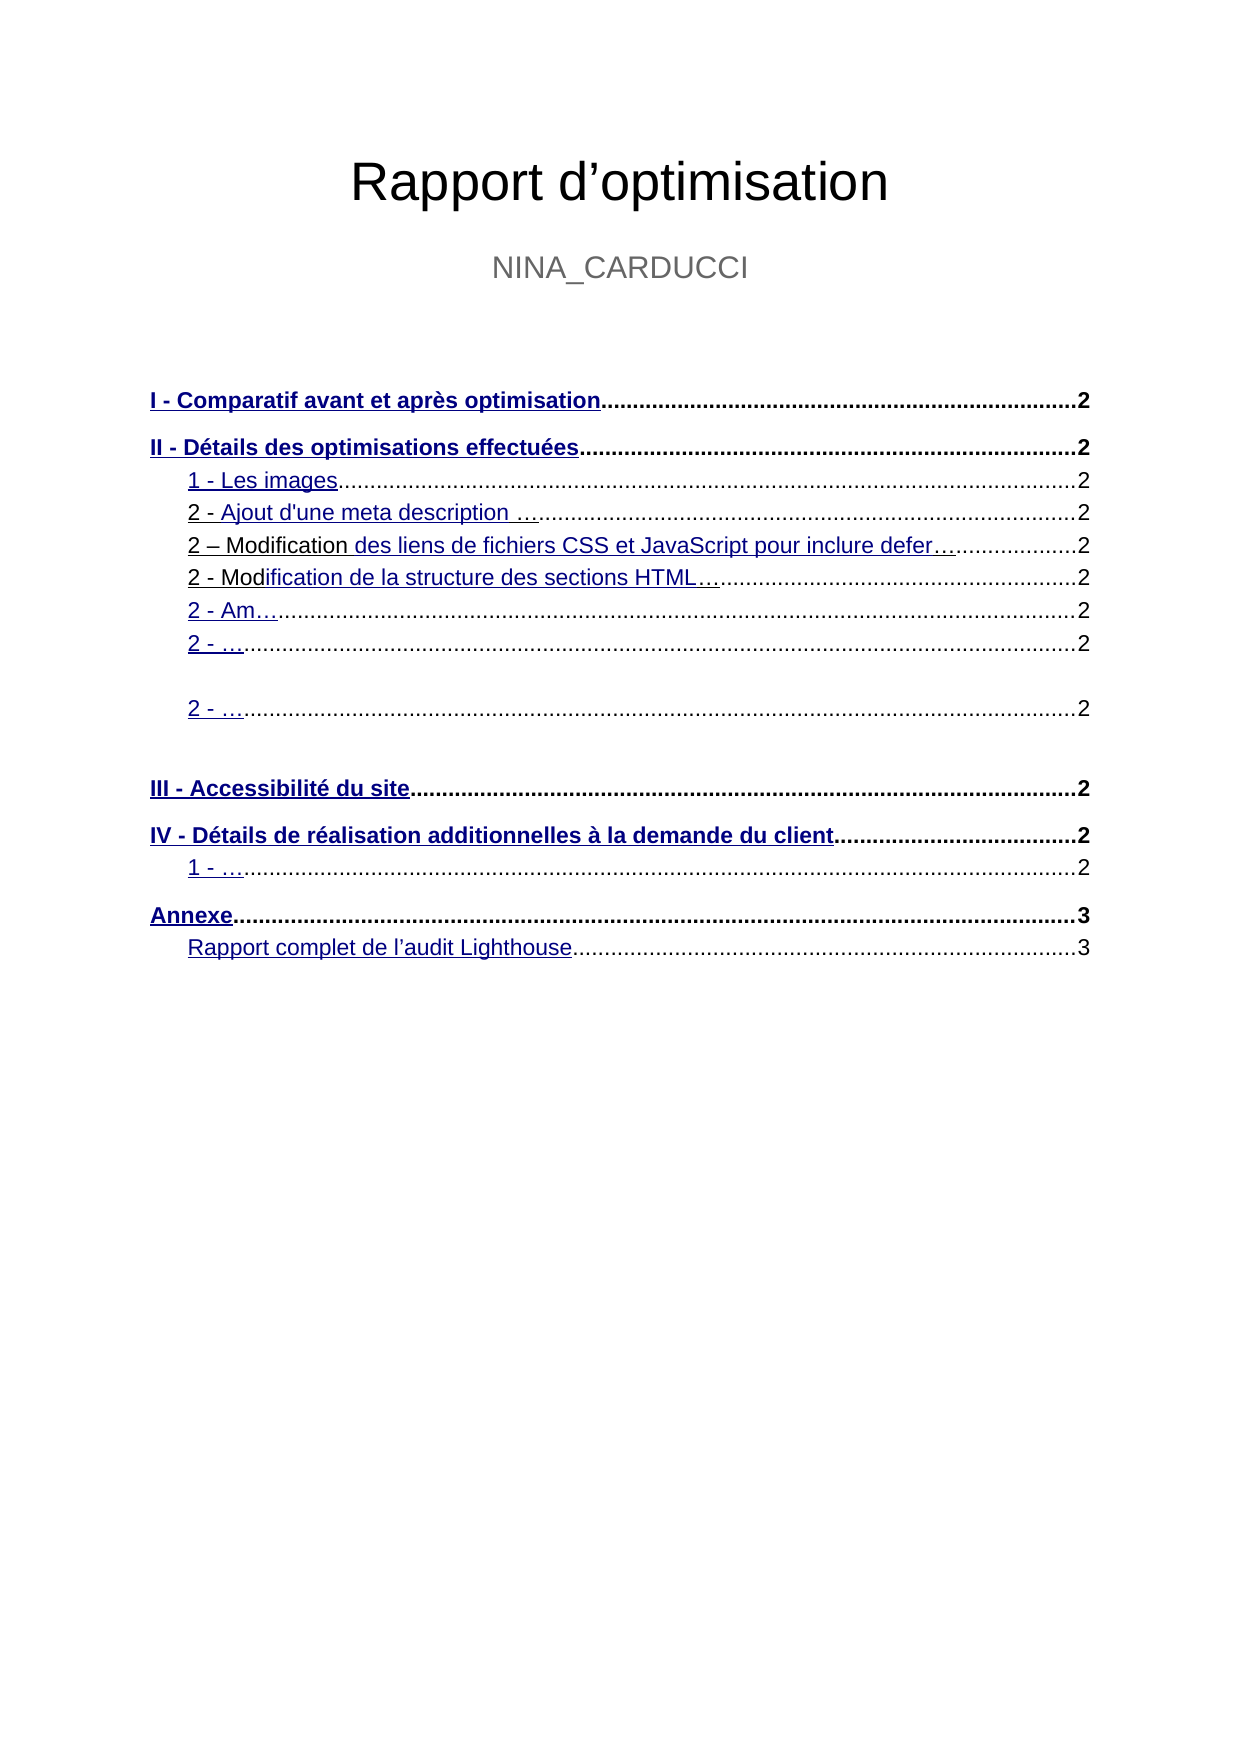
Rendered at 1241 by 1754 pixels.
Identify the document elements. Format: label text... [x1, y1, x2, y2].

text Rapport complet de l’audit Lighthouse 3 [187, 934, 1090, 961]
text 1 - … 2 [187, 854, 1090, 881]
text NINA_CARDUCCI [150, 249, 1090, 285]
text Rapport d’optimisation [150, 150, 1090, 212]
text 2 – Modification des liens de fichiers CSS et JavaScript pour inclure defer… 2 [187, 532, 1090, 558]
text 2 - … 2 [187, 695, 1090, 721]
text Annexe 3 [150, 902, 1090, 928]
text 1 - Les images 2 [187, 467, 1090, 493]
text III - Accessibilité du site 2 [150, 774, 1090, 801]
text I - Comparatif avant et après optimisation 2 [150, 387, 1090, 413]
text 2 - Modification de la structure des sections HTML… 2 [187, 564, 1090, 591]
text IV - Détails de réalisation additionnelles à la demande du client 2 [150, 822, 1090, 848]
text 2 - Am… 2 [187, 597, 1090, 623]
text 2 - Ajout d'une meta description … 2 [187, 499, 1090, 526]
text II - Détails des optimisations effectuées 2 [150, 434, 1090, 460]
text 2 - … 2 [187, 629, 1090, 656]
